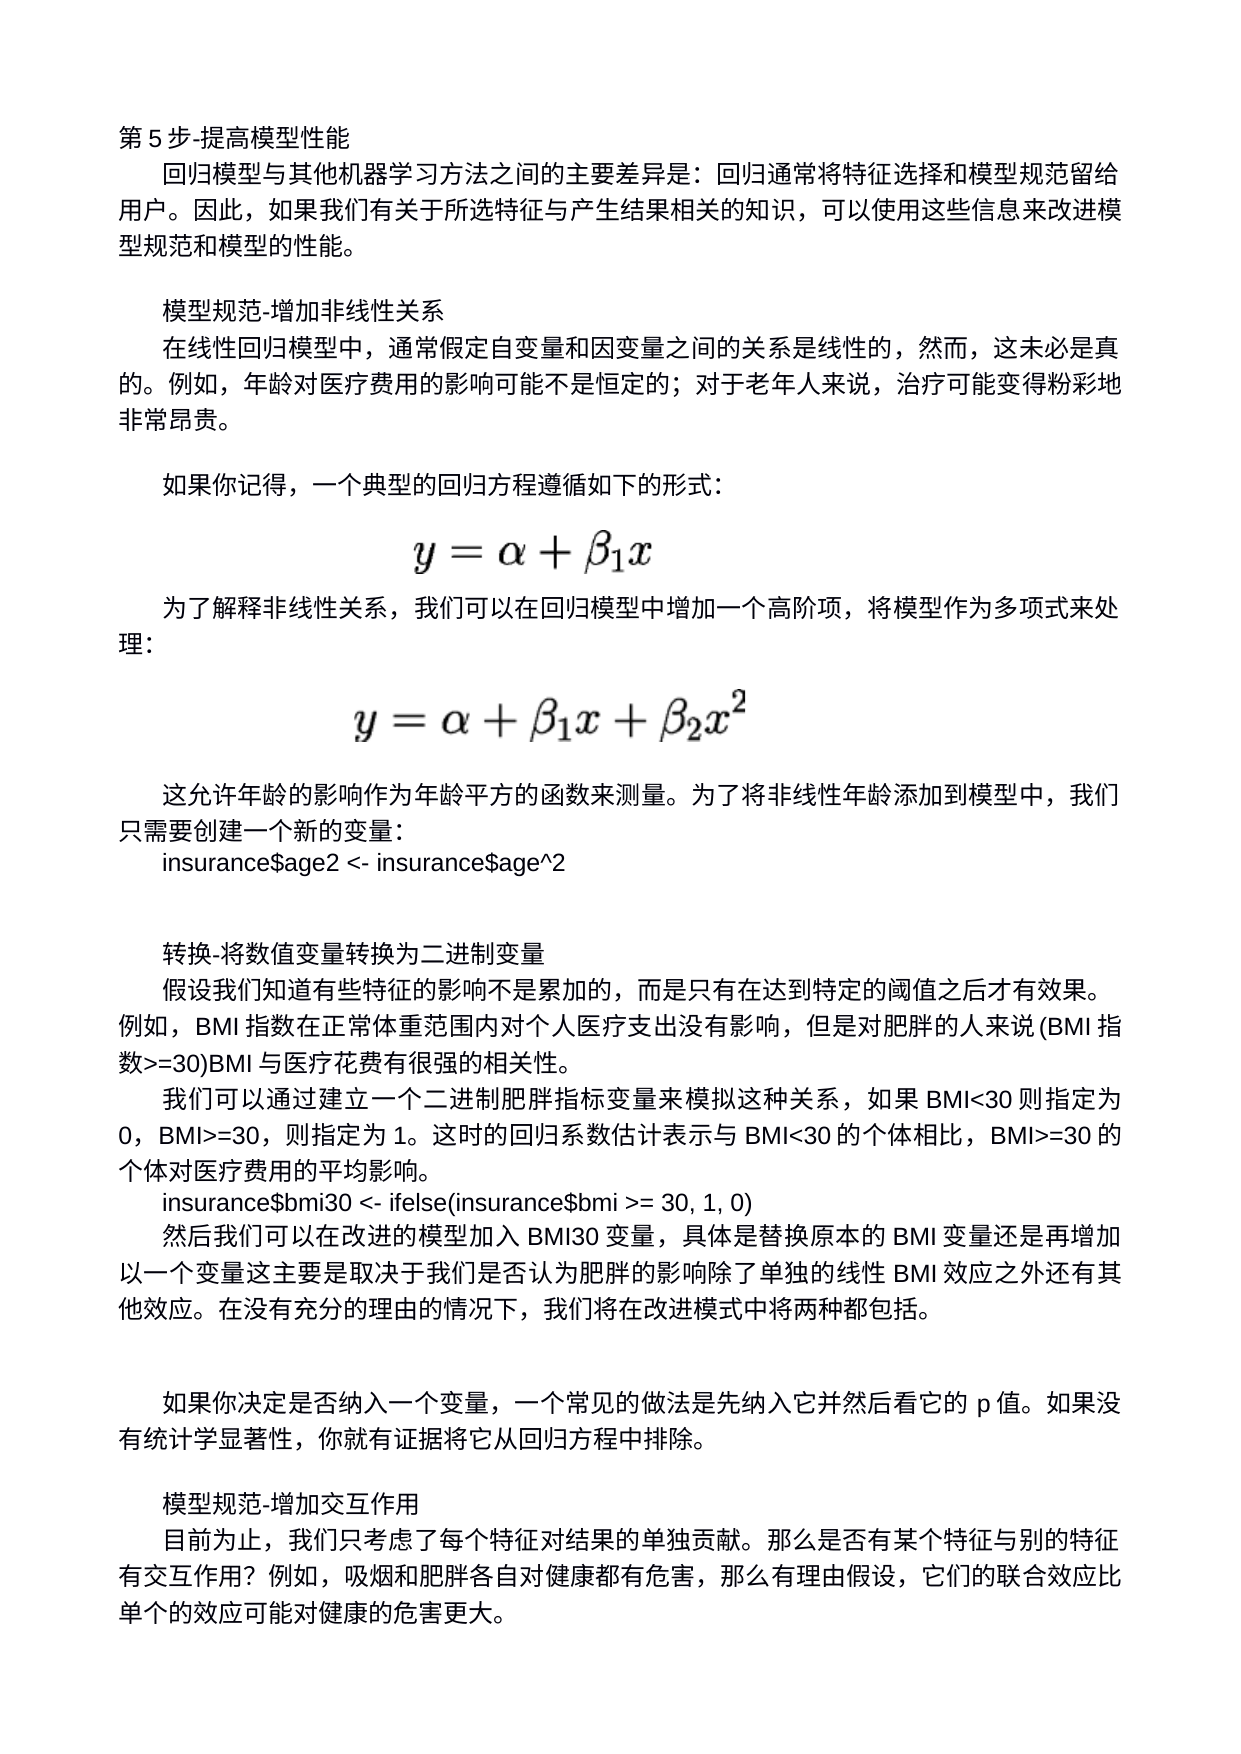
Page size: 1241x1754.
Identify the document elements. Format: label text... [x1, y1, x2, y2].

text 我们可以通过建立一个二进制肥胖指标变量来模拟这种关系，如果BMI<30则指定为0，BMI>=30，则指定为1。这时的回归系数估计表示与BMI<30的个体相比，BMI>=30的个体对医疗费用的平均影响。 [118, 1079, 1122, 1188]
text 假设我们知道有些特征的影响不是累加的，而是只有在达到特定的阈值之后才有效果。 [118, 971, 1122, 1007]
text 目前为止，我们只考虑了每个特征对结果的单独贡献。那么是否有某个特征与别的特征有交互作用？例如，吸烟和肥胖各自对健康都有危害，那么有理由假设，它们的联合效应比单个的效应可能对健康的危害更大。 [118, 1521, 1122, 1629]
text 转换-将数值变量转换为二进制变量 [118, 934, 1122, 971]
text 为了解释非线性关系，我们可以在回归模型中增加一个高阶项，将模型作为多项式来处理： [118, 588, 1122, 661]
text insurance$age2 <- insurance$age^2 [118, 848, 1122, 877]
text 在线性回归模型中，通常假定自变量和因变量之间的关系是线性的，然而，这未必是真的。例如，年龄对医疗费用的影响可能不是恒定的；对于老年人来说，治疗可能变得粉彩地非常昂贵。 [118, 328, 1122, 437]
text 回归模型与其他机器学习方法之间的主要差异是：回归通常将特征选择和模型规范留给用户。因此，如果我们有关于所选特征与产生结果相关的知识，可以使用这些信息来改进模型规范和模型的性能。 [118, 154, 1122, 263]
text 如果你记得，一个典型的回归方程遵循如下的形式： [118, 466, 1122, 502]
text 这允许年龄的影响作为年龄平方的函数来测量。为了将非线性年龄添加到模型中，我们只需要创建一个新的变量： [118, 776, 1122, 848]
text 模型规范-增加非线性关系 [118, 292, 1122, 328]
text 模型规范-增加交互作用 [118, 1484, 1122, 1521]
text 第5步-提高模型性能 [118, 118, 1122, 154]
text 然后我们可以在改进的模型加入BMI30变量，具体是替换原本的BMI变量还是再增加以一个变量这主要是取决于我们是否认为肥胖的影响除了单独的线性BMI效应之外还有其他效应。在没有充分的理由的情况下，我们将在改进模式中将两种都包括。 [118, 1217, 1122, 1326]
text insurance$bmi30 <- ifelse(insurance$bmi >= 30, 1, 0) [118, 1188, 1122, 1217]
text 例如，BMI指数在正常体重范围内对个人医疗支出没有影响，但是对肥胖的人来说(BMI指数>=30)BMI与医疗花费有很强的相关性。 [118, 1007, 1122, 1079]
text 如果你决定是否纳入一个变量，一个常见的做法是先纳入它并然后看它的p值。如果没有统计学显著性，你就有证据将它从回归方程中排除。 [118, 1383, 1122, 1456]
